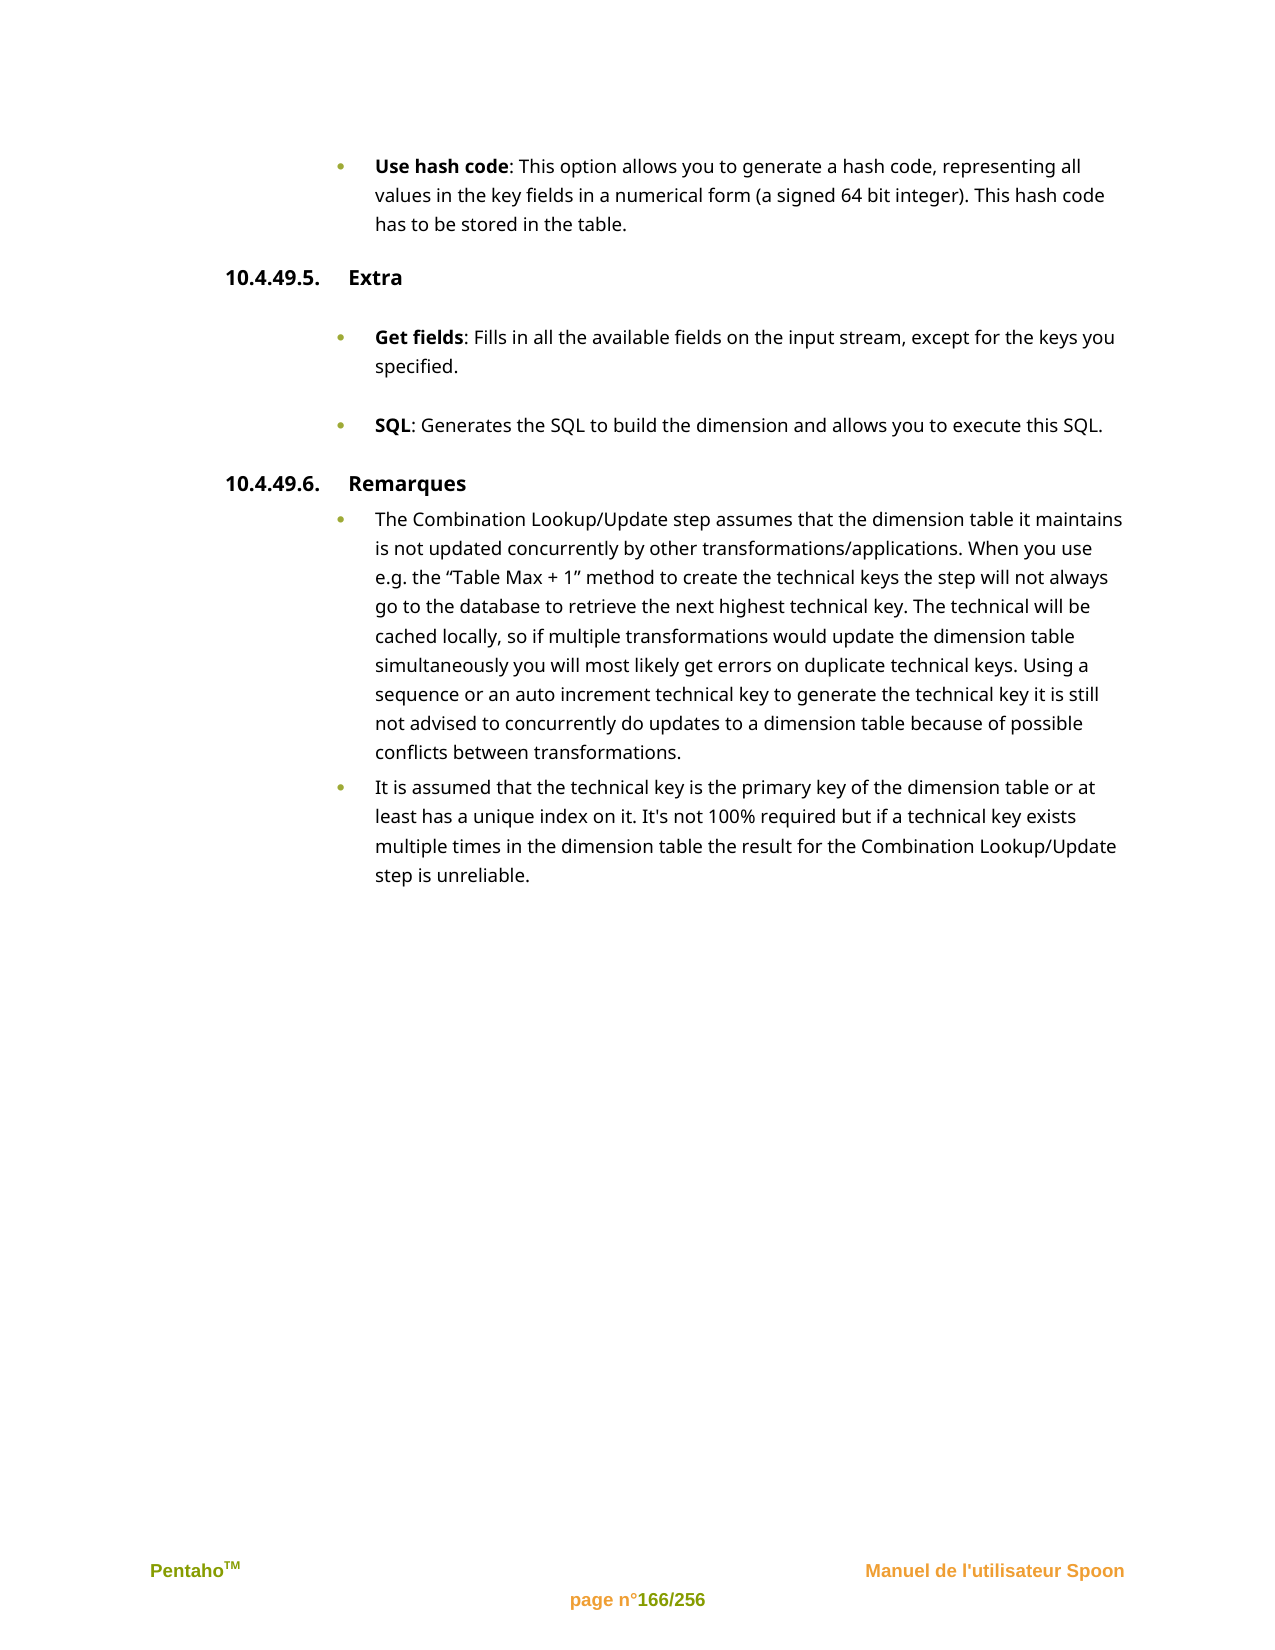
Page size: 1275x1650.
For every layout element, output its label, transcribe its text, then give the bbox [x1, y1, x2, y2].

list SQL: Generates the SQL to build the dimension and allows you to execute this SQL. [337, 409, 1125, 438]
subtitle Remarques [225, 468, 1125, 497]
list Get fields: Fills in all the available fields on the input stream, except for the keys you specified. [337, 321, 1125, 379]
subtitle Extra [225, 262, 1125, 292]
list Use hash code: This option allows you to generate a hash code, representing all values in the key fields in a numerical form (a signed 64 bit integer). This hash code has to be stored in the table. [337, 150, 1125, 237]
list It is assumed that the technical key is the primary key of the dimension table or at least has a unique index on it. It's not 100% required but if a technical key exists multiple times in the dimension table the result for the Combination Lookup/Update step is unreliable. [337, 771, 1125, 888]
list The Combination Lookup/Update step assumes that the dimension table it maintains is not updated concurrently by other transformations/applications. When you use e.g. the “Table Max + 1” method to create the technical keys the step will not always go to the database to retrieve the next highest technical key. The technical will be cached locally, so if multiple transformations would update the dimension table simultaneously you will most likely get errors on duplicate technical keys. Using a sequence or an auto increment technical key to generate the technical key it is still not advised to concurrently do updates to a dimension table because of possible conflicts between transformations. [337, 503, 1125, 766]
